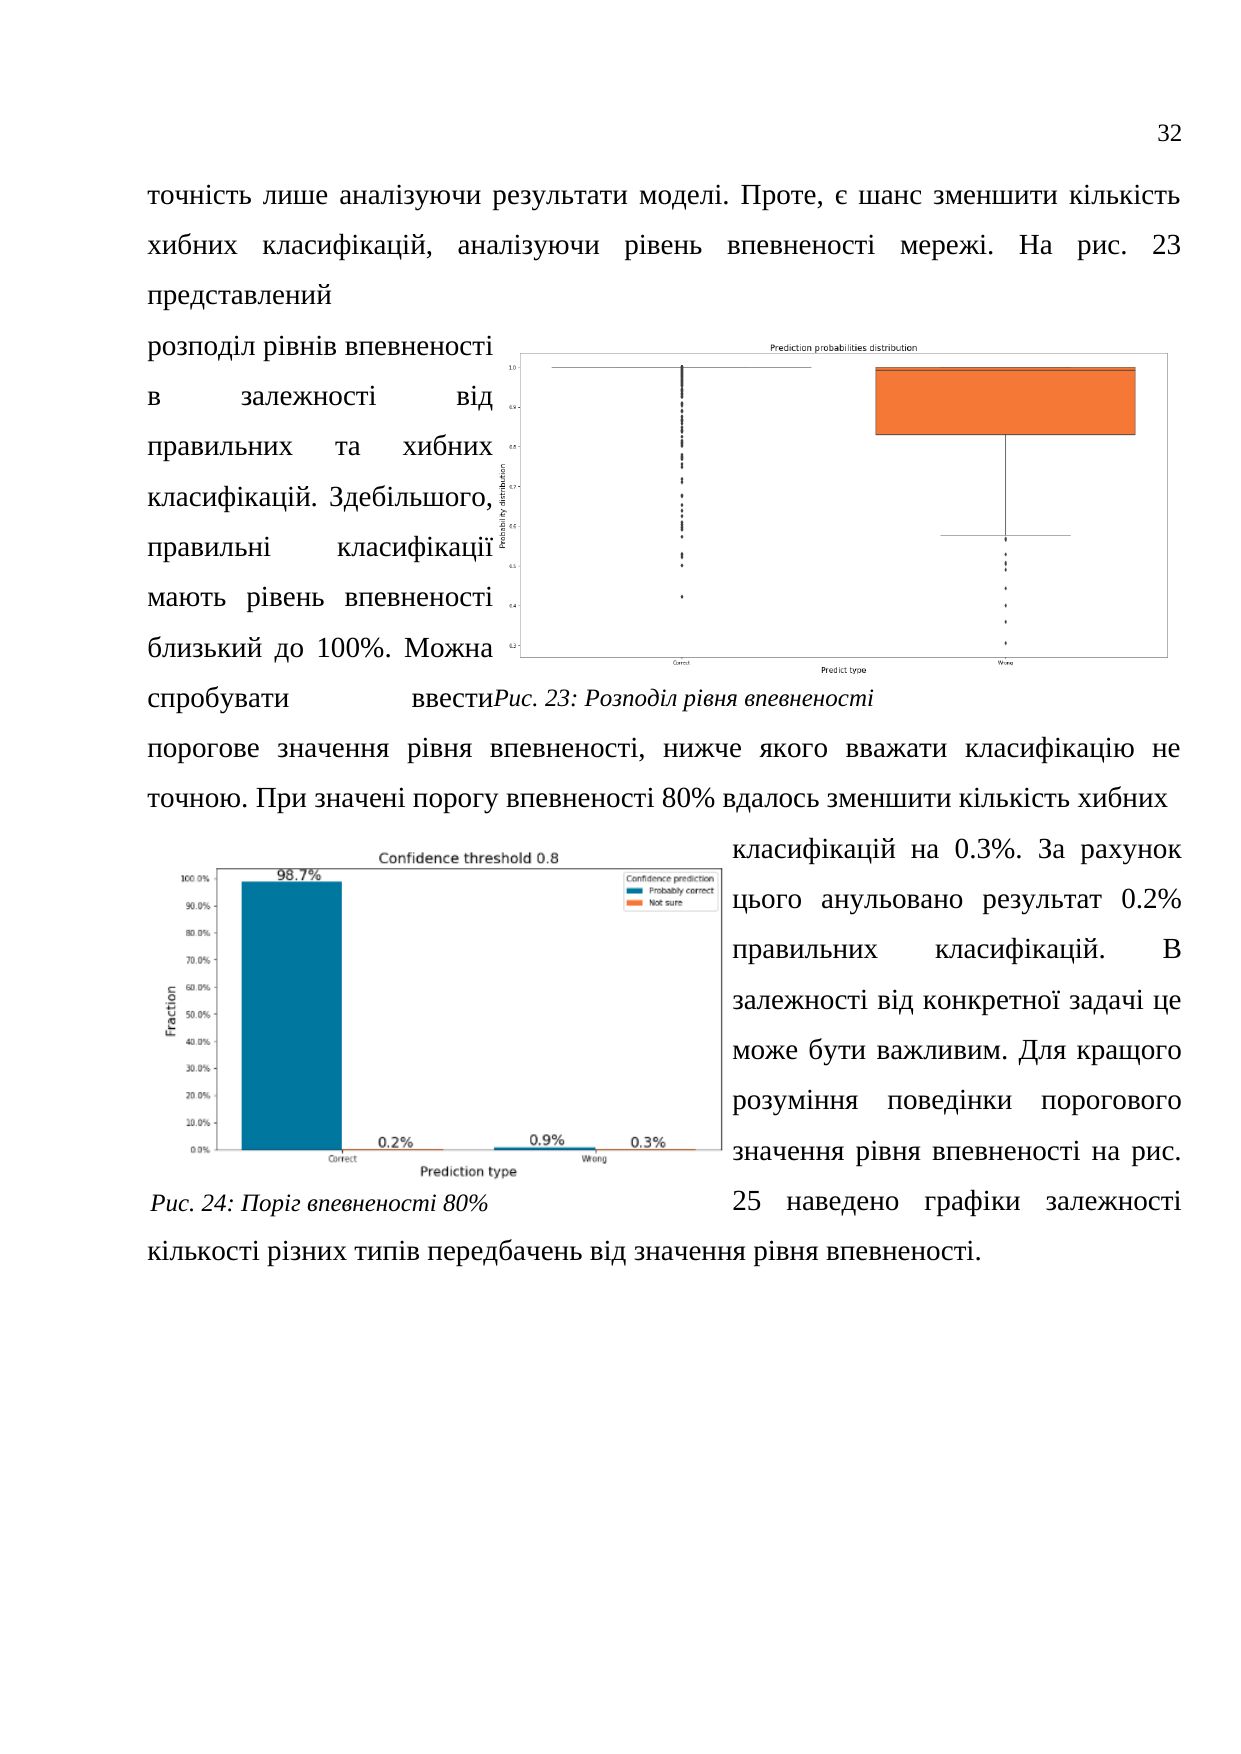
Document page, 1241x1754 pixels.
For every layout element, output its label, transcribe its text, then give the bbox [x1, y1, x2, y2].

text Рис. 23: Розподіл рівня впевненості [493, 678, 1182, 712]
text розподіл рівнів впевненості в залежності від правильних та хибних класифікацій. Здебільшого, правильні класифікації мають рівень впевненості близький до 100%. Можна спробувати ввести порогове значення рівня впевненості, нижче якого вважати класифікацію не точною. При значені порогу впевненості 80% вдалось зменшити кількість хибних [147, 328, 1182, 814]
picture [150, 845, 732, 1183]
text точність лише аналізуючи результати моделі. Проте, є шанс зменшити кількість хибних класифікацій, аналізуючи рівень впевненості мережі. На рис. 23 представлений [147, 177, 1182, 311]
text Рис. 24: Поріг впевненості 80% [150, 1183, 732, 1217]
picture [493, 340, 1183, 678]
text класифікацій на 0.3%. За рахунок цього анульовано результат 0.2% правильних класифікацій. В залежності від конкретної задачі це може бути важливим. Для кращого розуміння поведінки порогового значення рівня впевненості на рис. 25 наведено графіки залежності кількості різних типів передбачень від значення рівня впевненості. [147, 831, 1182, 1267]
